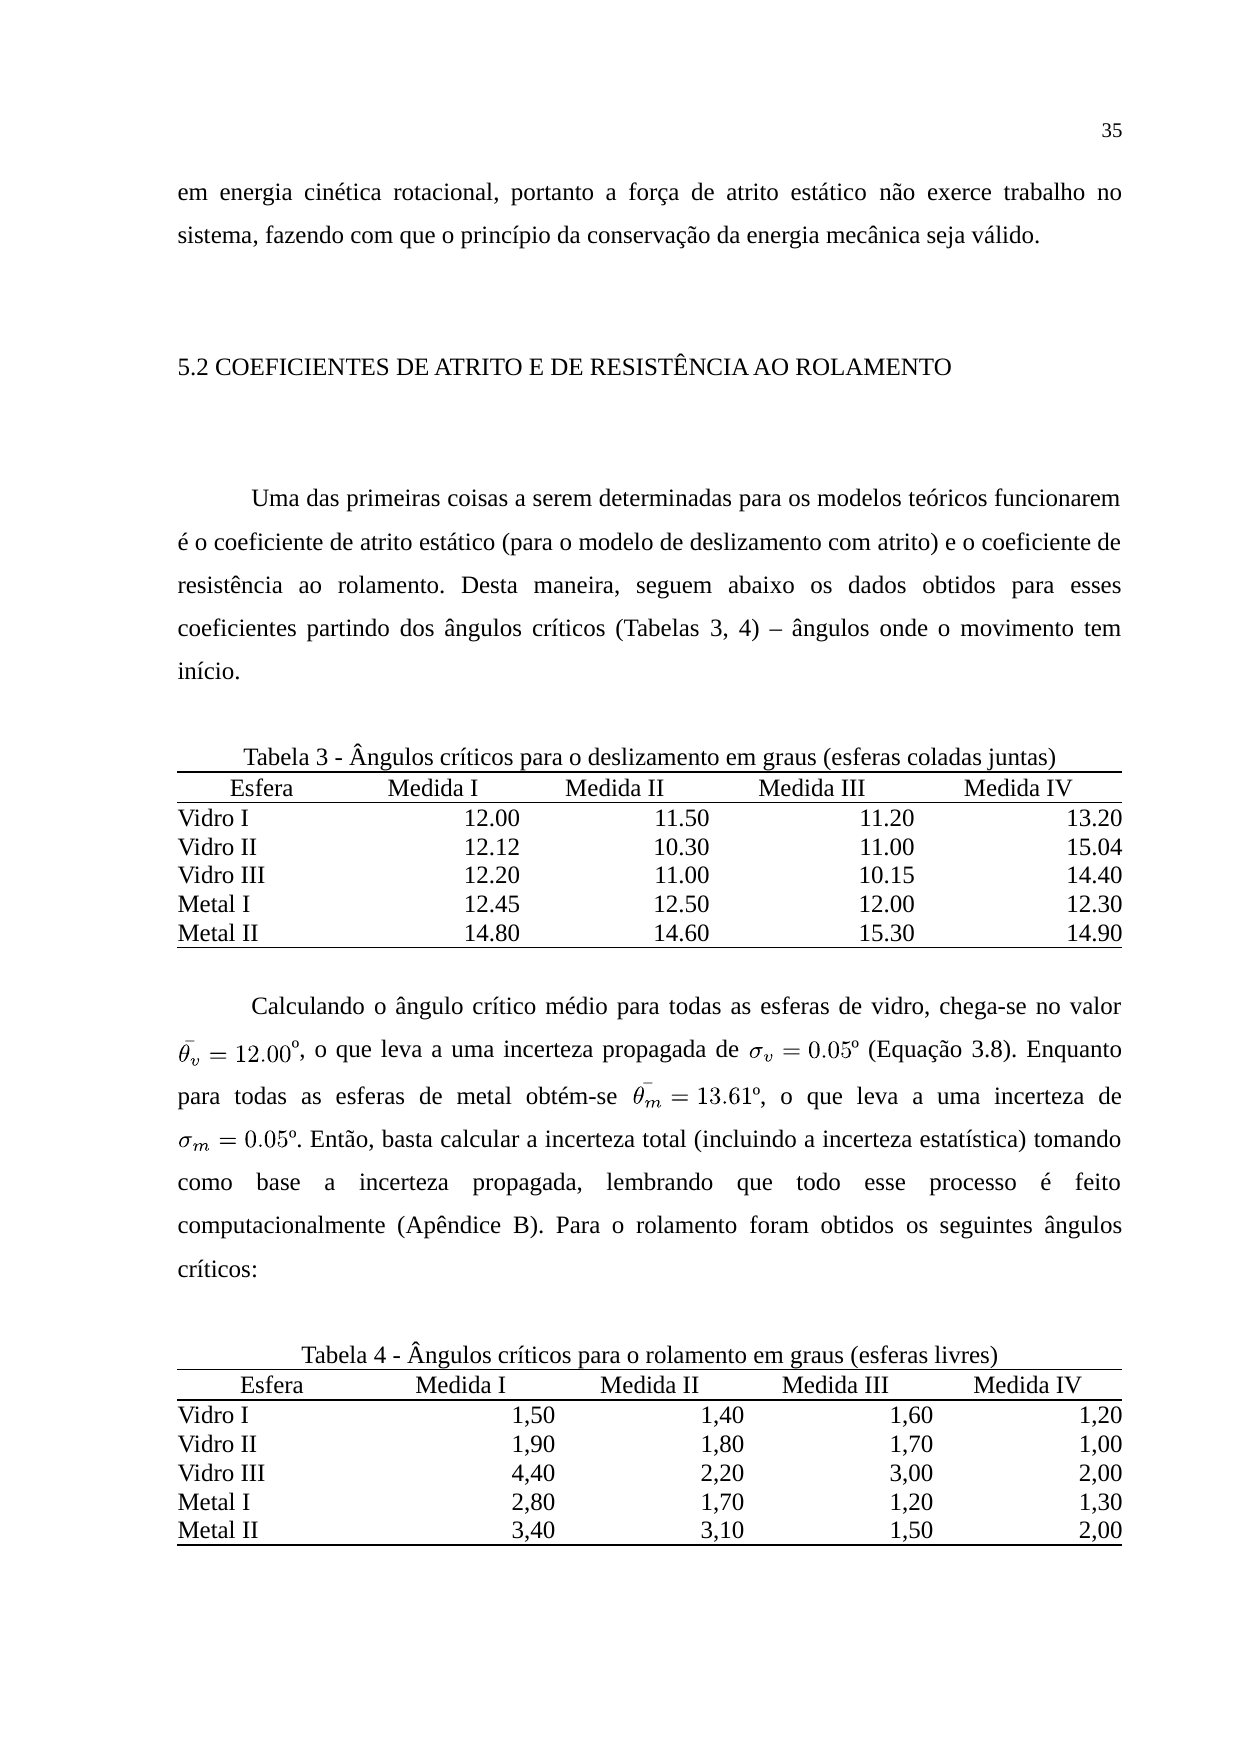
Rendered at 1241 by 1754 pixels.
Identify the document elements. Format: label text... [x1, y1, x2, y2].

table_cell 11.00 [709, 832, 914, 860]
table_cell 12.00 [346, 803, 520, 832]
table_cell 11.20 [709, 803, 914, 832]
text em energia cinética rotacional, portanto a força de atrito estático não exerce trabalho no sistema, fazendo com que o princípio da conservação da energia mecânica seja válido. [177, 177, 1122, 249]
table_header Medida II [555, 1370, 744, 1399]
table_cell 12.50 [520, 889, 709, 918]
table_cell 1,80 [555, 1429, 744, 1458]
table_header Medida IV [933, 1370, 1122, 1399]
table_cell 2,80 [366, 1487, 555, 1516]
table_cell 12.30 [914, 889, 1122, 918]
table_cell 1,20 [744, 1487, 933, 1516]
table_cell 12.20 [346, 860, 520, 889]
table_cell 2,00 [933, 1516, 1122, 1544]
table_cell 1,90 [366, 1429, 555, 1458]
table_cell 1,60 [744, 1401, 933, 1429]
table_cell Vidro II [177, 832, 346, 860]
table_cell 13.20 [914, 803, 1122, 832]
table_cell Vidro I [177, 1401, 366, 1429]
table_header Medida III [709, 773, 914, 801]
table_cell 1,50 [744, 1516, 933, 1544]
table_cell Vidro III [177, 860, 346, 889]
table_cell 10.15 [709, 860, 914, 889]
table_header Medida I [366, 1370, 555, 1399]
table_header Esfera [177, 1370, 366, 1399]
subtitle Coeficientes de atrito e de resistência ao rolamento [177, 352, 1122, 381]
table_header Medida II [520, 773, 709, 801]
table_cell 1,30 [933, 1487, 1122, 1516]
table_header Medida IV [914, 773, 1122, 801]
text Calculando o ângulo crítico médio para todas as esferas de vidro, chega-se no valor º, o que leva a uma incerteza propagada de º (Equação 3.8). Enquanto para todas as esferas de metal obtém-se º, o que leva a uma incerteza de º. Então, basta calcular a incerteza total (incluindo a incerteza estatística) tomando como base a incerteza propagada, lembrando que todo esse processo é feito computacionalmente (Apêndice B). Para o rolamento foram obtidos os seguintes ângulos críticos: [177, 991, 1122, 1282]
table_cell Metal I [177, 1487, 366, 1516]
table_header Medida I [346, 773, 520, 801]
table_header Esfera [177, 773, 346, 801]
table_cell 1,50 [366, 1401, 555, 1429]
table_cell 14.80 [346, 918, 520, 947]
table_cell 14.60 [520, 918, 709, 947]
text Tabela 4 - Ângulos críticos para o rolamento em graus (esferas livres) [177, 1340, 1122, 1369]
table_cell 11.50 [520, 803, 709, 832]
table_cell 12.00 [709, 889, 914, 918]
text Uma das primeiras coisas a serem determinadas para os modelos teóricos funcionarem é o coeficiente de atrito estático (para o modelo de deslizamento com atrito) e o coeficiente de resistência ao rolamento. Desta maneira, seguem abaixo os dados obtidos para esses coeficientes partindo dos ângulos críticos (Tabelas 3, 4) – ângulos onde o movimento tem início. [177, 483, 1122, 685]
table_cell 1,40 [555, 1401, 744, 1429]
table_cell Metal II [177, 918, 346, 947]
table_cell 1,20 [933, 1401, 1122, 1429]
text Tabela 3 - Ângulos críticos para o deslizamento em graus (esferas coladas juntas) [177, 742, 1122, 771]
table_cell Metal I [177, 889, 346, 918]
table_cell 14.90 [914, 918, 1122, 947]
table_cell 2,20 [555, 1458, 744, 1487]
table_cell 3,00 [744, 1458, 933, 1487]
table_cell 3,10 [555, 1516, 744, 1544]
table_header Medida III [744, 1370, 933, 1399]
table_cell 1,00 [933, 1429, 1122, 1458]
table_cell 12.45 [346, 889, 520, 918]
table_cell Metal II [177, 1516, 366, 1544]
table_cell 1,70 [744, 1429, 933, 1458]
table_cell 10.30 [520, 832, 709, 860]
table_cell 2,00 [933, 1458, 1122, 1487]
table_cell Vidro III [177, 1458, 366, 1487]
table_cell 11.00 [520, 860, 709, 889]
table_cell 1,70 [555, 1487, 744, 1516]
table_cell 15.30 [709, 918, 914, 947]
table_cell 14.40 [914, 860, 1122, 889]
table_cell 4,40 [366, 1458, 555, 1487]
table_cell Vidro II [177, 1429, 366, 1458]
table_cell 12.12 [346, 832, 520, 860]
table_cell 15.04 [914, 832, 1122, 860]
table_cell Vidro I [177, 803, 346, 832]
table_cell 3,40 [366, 1516, 555, 1544]
